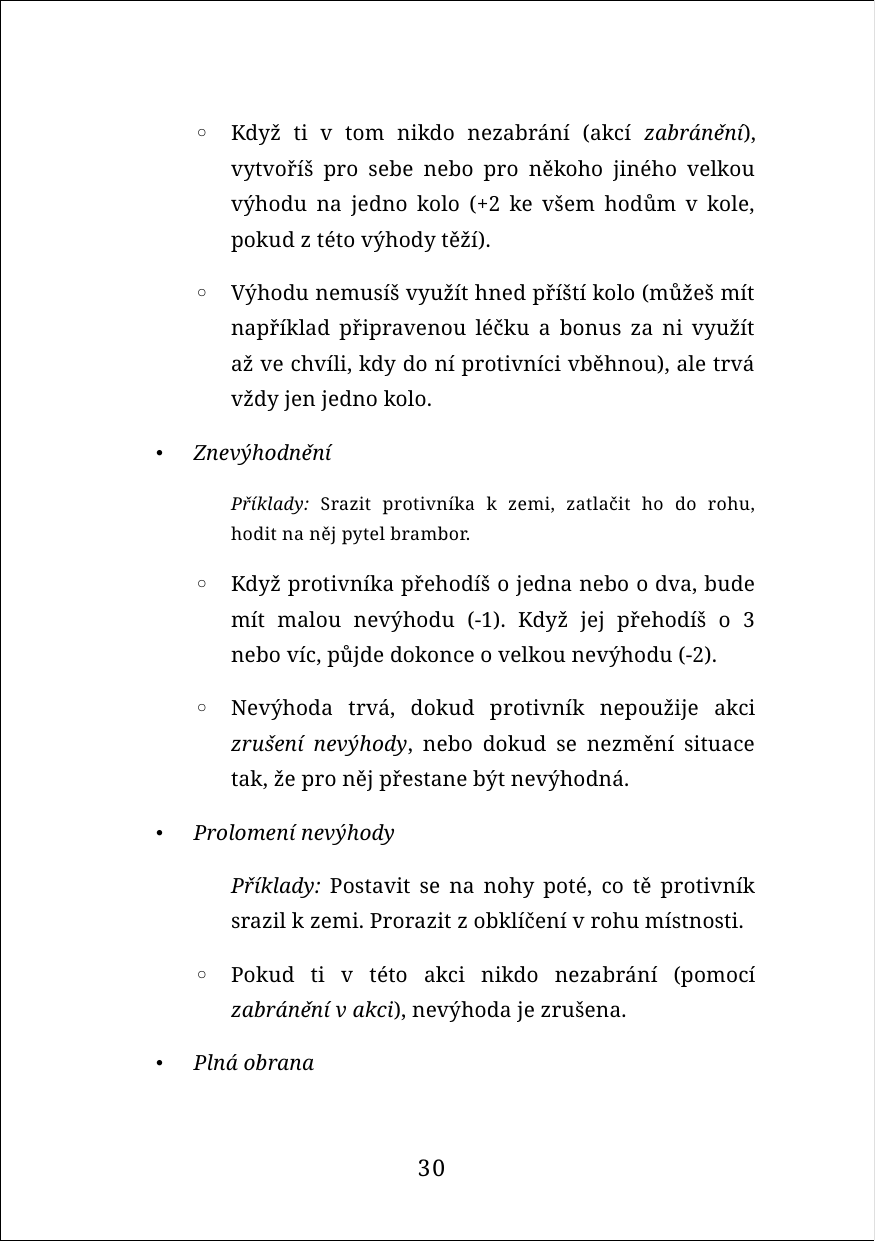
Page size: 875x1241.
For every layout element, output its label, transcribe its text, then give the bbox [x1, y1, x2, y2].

list Příklady: Srazit protivníka k zemi, zatlačit ho do rohu, hodit na něj pytel brambor. [193, 491, 756, 545]
list Nevýhoda trvá, dokud protivník nepoužije akci zrušení nevýhody, nebo dokud se nezmění situace tak, že pro něj přestane být nevýhodná. [193, 693, 756, 793]
list Pokud ti v této akci nikdo nezabrání (pomocí zabránění v akci), nevýhoda je zrušena. [193, 960, 756, 1024]
list Když protivníka přehodíš o jedna nebo o dva, bude mít malou nevýhodu (-1). Když jej přehodíš o 3 nebo víc, půjde dokonce o velkou nevýhodu (-2). [193, 569, 756, 669]
list Plná obrana [156, 1048, 756, 1077]
list Příklady: Postavit se na nohy poté, co tě protivník srazil k zemi. Prorazit z obklíčení v rohu místnosti. [193, 871, 756, 935]
list Výhodu nemusíš využít hned příští kolo (můžeš mít například připravenou léčku a bonus za ni využít až ve chvíli, kdy do ní protivníci vběhnou), ale trvá vždy jen jedno kolo. [193, 278, 756, 413]
list Když ti v tom nikdo nezabrání (akcí zabránění), vytvoříš pro sebe nebo pro někoho jiného velkou výhodu na jedno kolo (+2 ke všem hodům v kole, pokud z této výhody těží). [193, 118, 756, 253]
list Znevýhodnění [156, 438, 756, 466]
list Prolomení nevýhody [156, 818, 756, 846]
